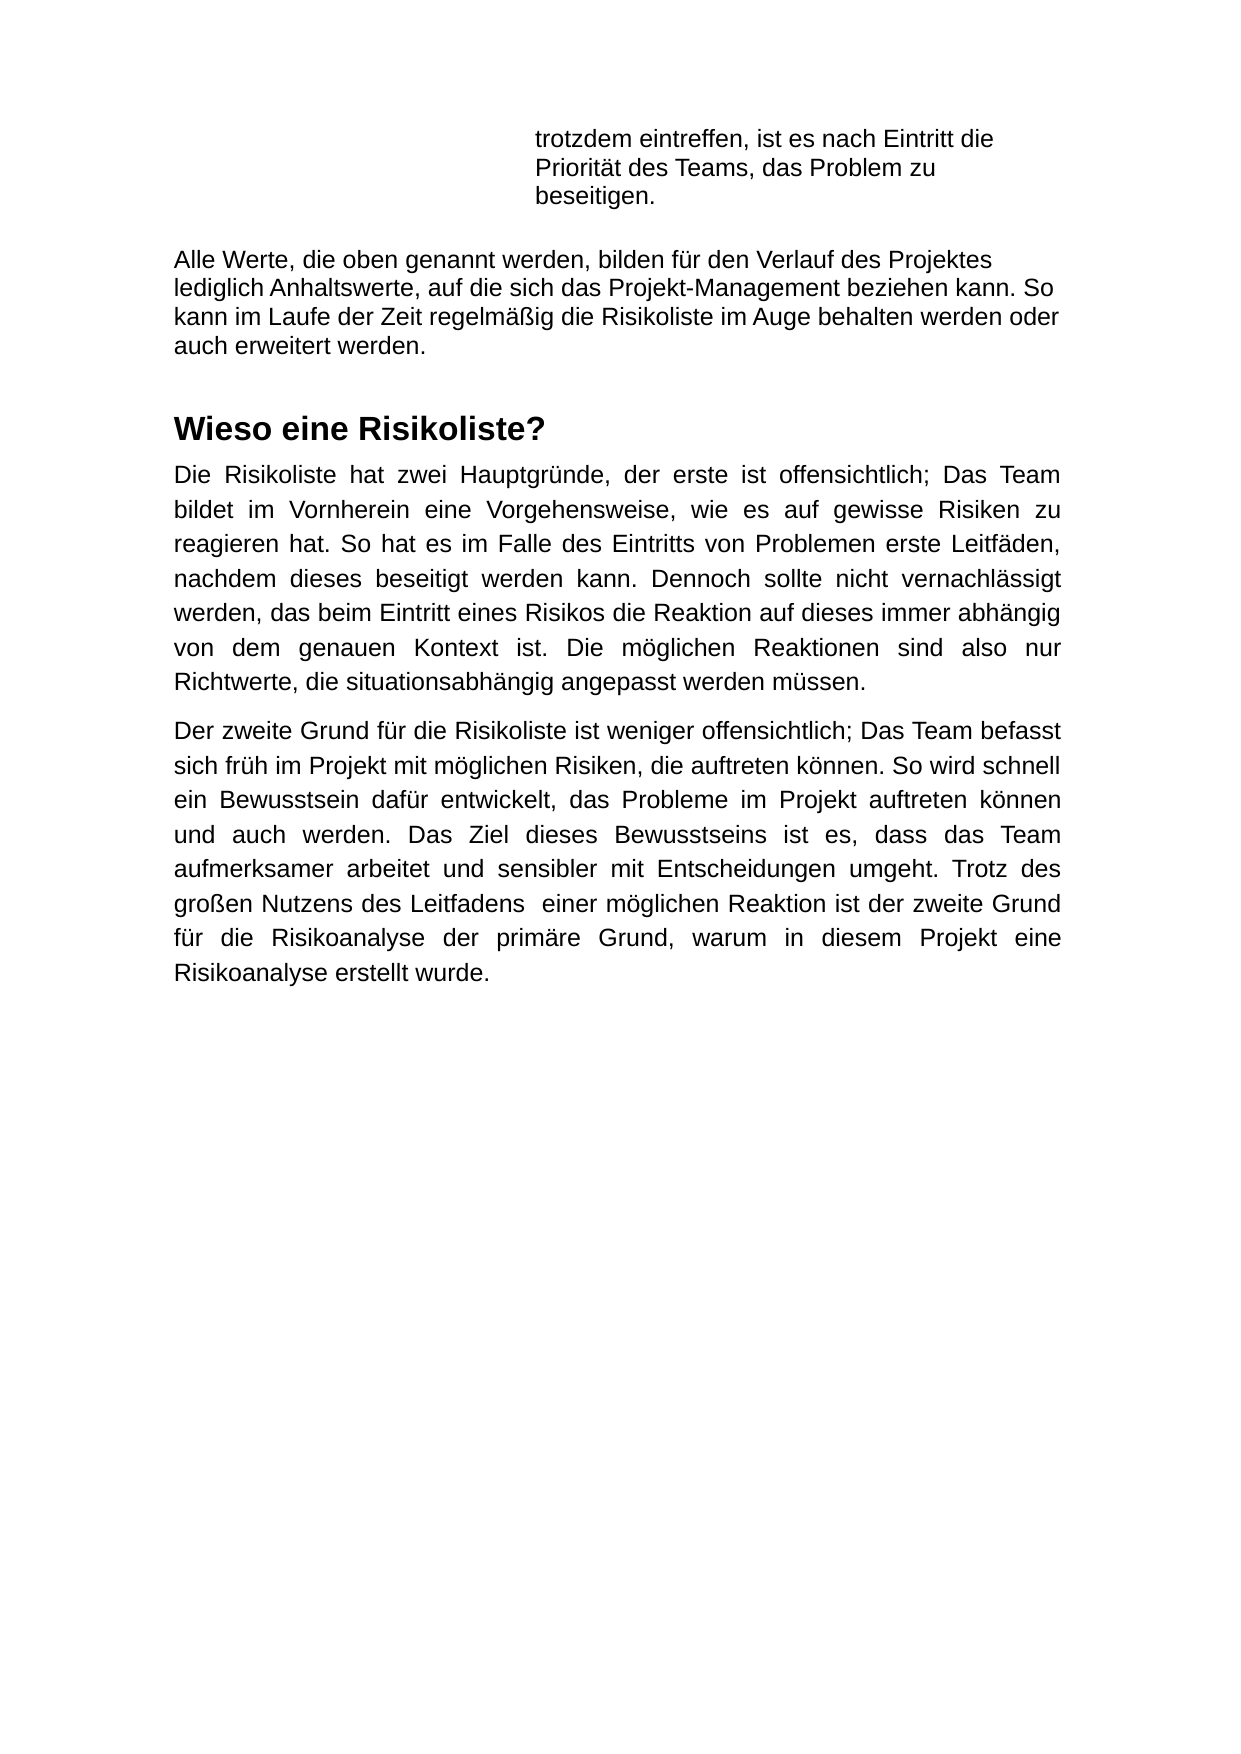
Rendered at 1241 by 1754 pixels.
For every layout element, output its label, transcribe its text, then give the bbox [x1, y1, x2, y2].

text Alle Werte, die oben genannt werden, bilden für den Verlauf des Projektes lediglich Anhaltswerte, auf die sich das Projekt-Management beziehen kann. So kann im Laufe der Zeit regelmäßig die Risikoliste im Auge behalten werden oder auch erweitert werden. [174, 244, 1063, 359]
text Die Risikoliste hat zwei Hauptgründe, der erste ist offensichtlich; Das Team bildet im Vornherein eine Vorgehensweise, wie es auf gewisse Risiken zu reagieren hat. So hat es im Falle des Eintritts von Problemen erste Leitfäden, nachdem dieses beseitigt werden kann. Dennoch sollte nicht vernachlässigt werden, das beim Eintritt eines Risikos die Reaktion auf dieses immer abhängig von dem genauen Kontext ist. Die möglichen Reaktionen sind also nur Richtwerte, die situationsabhängig angepasst werden müssen. [174, 460, 1063, 696]
subtitle Wieso eine Risikoliste? [174, 409, 1063, 448]
text Der zweite Grund für die Risikoliste ist weniger offensichtlich; Das Team befasst sich früh im Projekt mit möglichen Risiken, die auftreten können. So wird schnell ein Bewusstsein dafür entwickelt, das Probleme im Projekt auftreten können und auch werden. Das Ziel dieses Bewusstseins ist es, dass das Team aufmerksamer arbeitet und sensibler mit Entscheidungen umgeht. Trotz des großen Nutzens des Leitfadens einer möglichen Reaktion ist der zweite Grund für die Risikoanalyse der primäre Grund, warum in diesem Projekt eine Risikoanalyse erstellt wurde. [174, 716, 1063, 986]
table_cell trotzdem eintreffen, ist es nach Eintritt die Priorität des Teams, das Problem zu beseitigen. [454, 118, 1063, 216]
table_cell [174, 118, 454, 216]
